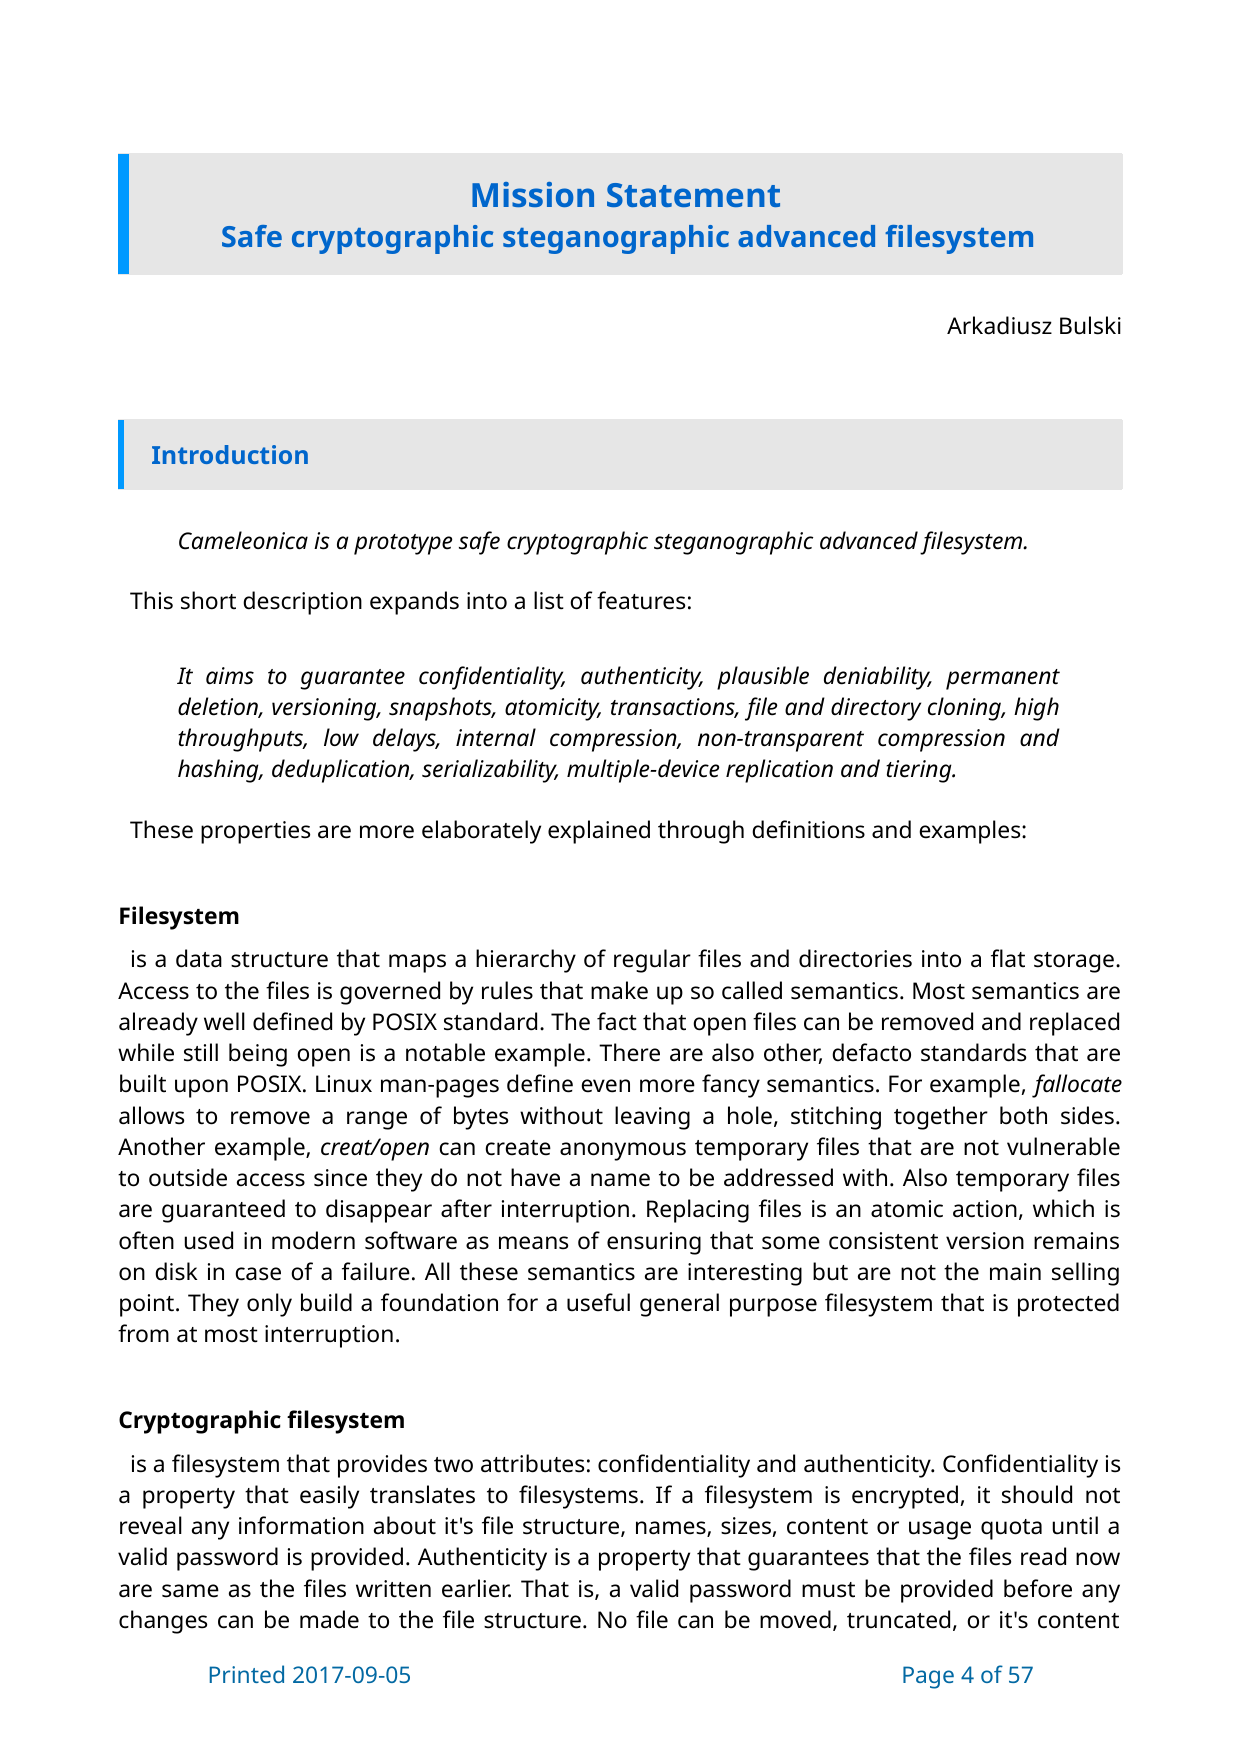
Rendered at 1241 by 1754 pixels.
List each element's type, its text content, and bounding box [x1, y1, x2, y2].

subtitle Filesystem [118, 900, 1122, 932]
text This short description expands into a list of features: [118, 585, 1122, 617]
text is a data structure that maps a hierarchy of regular files and directories into a flat storage. Access to the files is governed by rules that make up so called semantics. Most semantics are already well defined by POSIX standard. The fact that open files can be removed and replaced while still being open is a notable example. There are also other, defacto standards that are built upon POSIX. Linux man-pages define even more fancy semantics. For example, fallocate allows to remove a range of bytes without leaving a hole, stitching together both sides. Another example, creat/open can create anonymous temporary files that are not vulnerable to outside access since they do not have a name to be addressed with. Also temporary files are guaranteed to disappear after interruption. Replacing files is an atomic action, which is often used in modern software as means of ensuring that some consistent version remains on disk in case of a failure. All these semantics are interesting but are not the main selling point. They only build a foundation for a useful general purpose filesystem that is protected from at most interruption. [118, 943, 1122, 1349]
subtitle Introduction [124, 421, 1122, 489]
subtitle Cryptographic filesystem [118, 1404, 1122, 1436]
subtitle Mission Statement Safe cryptographic steganographic advanced filesystem [129, 155, 1122, 274]
text It aims to guarantee confidentiality, authenticity, plausible deniability, permanent deletion, versioning, snapshots, atomicity, transactions, file and directory cloning, high throughputs, low delays, internal compression, non-transparent compression and hashing, deduplication, serializability, multiple-device replication and tiering. [177, 660, 1063, 785]
text is a filesystem that provides two attributes: confidentiality and authenticity. Confidentiality is a property that easily translates to filesystems. If a filesystem is encrypted, it should not reveal any information about it's file structure, names, sizes, content or usage quota until a valid password is provided. Authenticity is a property that guarantees that the files read now are same as the files written earlier. That is, a valid password must be provided before any changes can be made to the file structure. No file can be moved, truncated, or it's content [118, 1447, 1122, 1635]
text Cameleonica is a prototype safe cryptographic steganographic advanced filesystem. [177, 524, 1063, 556]
text Arkadiusz Bulski [118, 310, 1122, 341]
text These properties are more elaborately explained through definitions and examples: [118, 814, 1122, 845]
